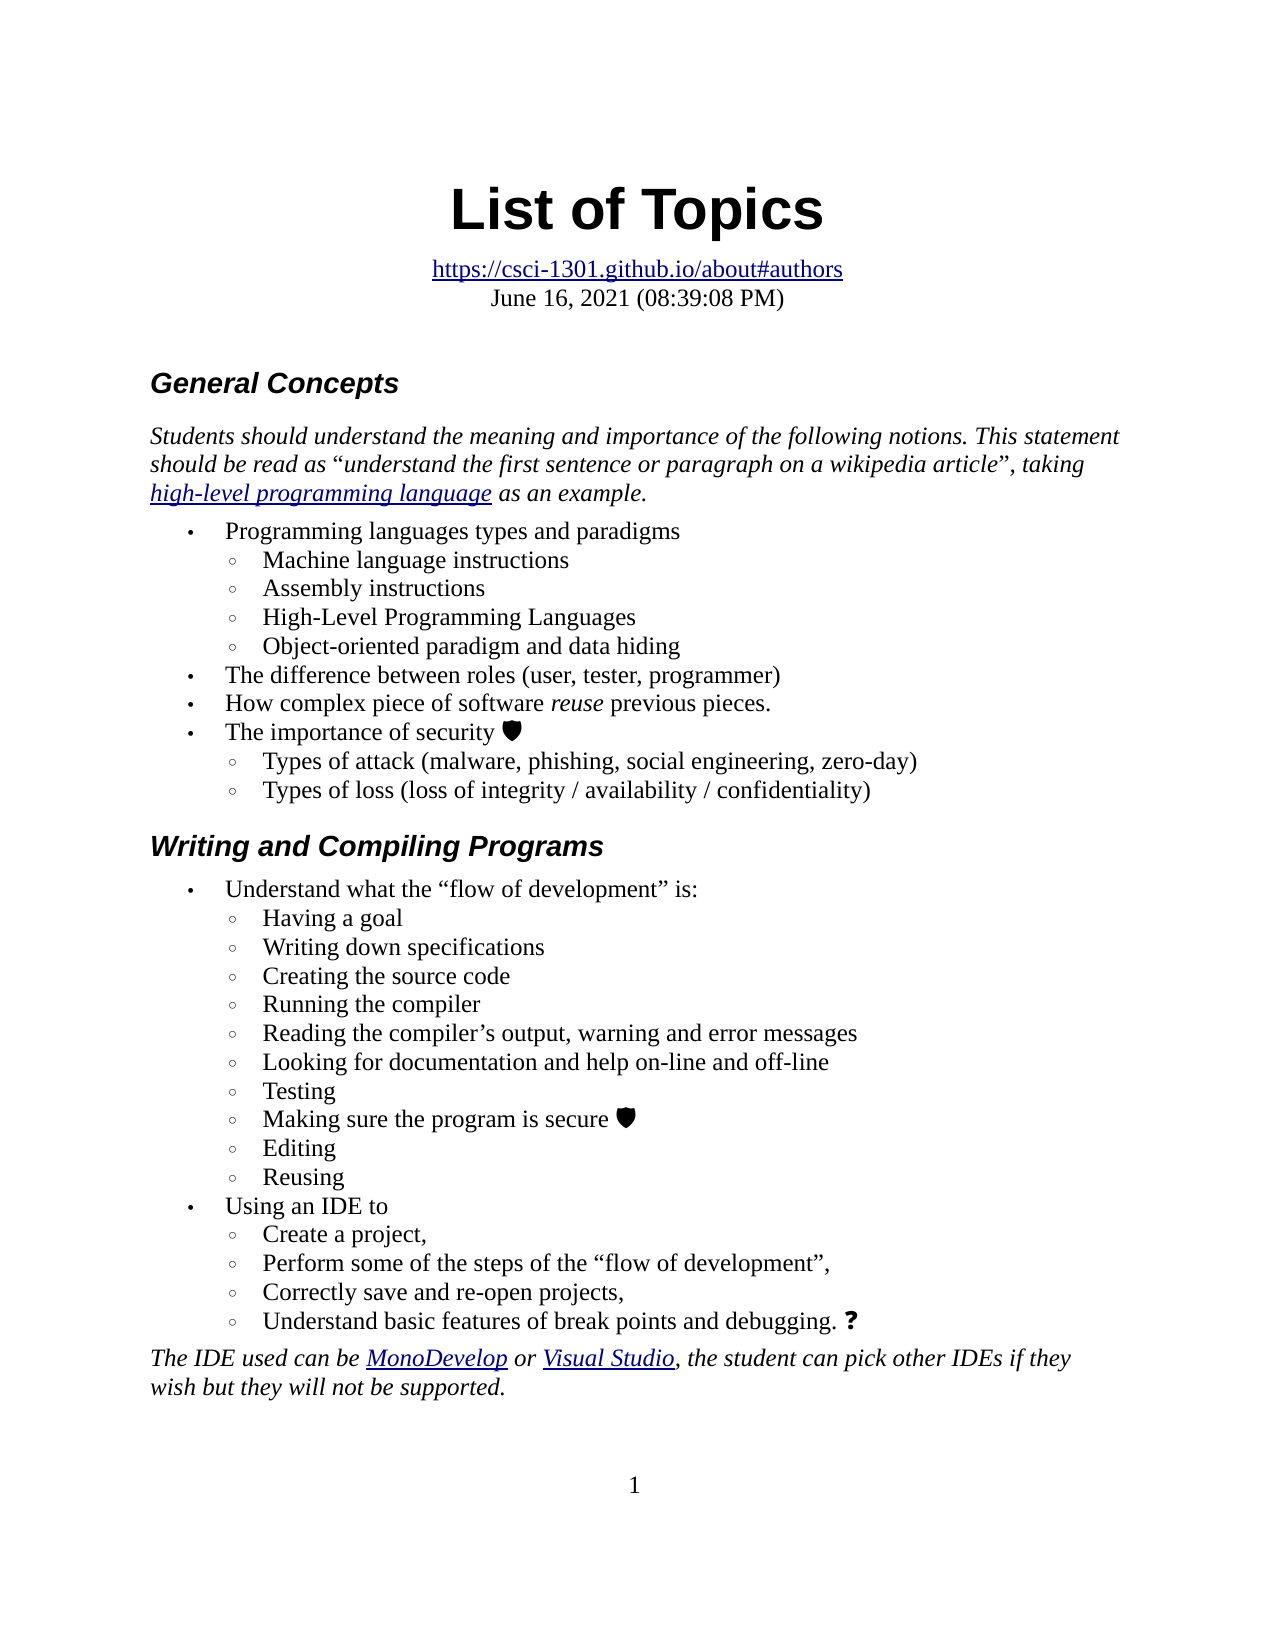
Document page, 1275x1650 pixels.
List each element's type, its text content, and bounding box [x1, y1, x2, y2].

list Perform some of the steps of the “flow of development”, [225, 1248, 1125, 1277]
list The importance of security 🛡️ [187, 717, 1125, 746]
list Looking for documentation and help on-line and off-line [225, 1047, 1125, 1076]
list Testing [225, 1076, 1125, 1104]
list Types of loss (loss of integrity / availability / confidentiality) [225, 775, 1125, 803]
list Making sure the program is secure 🛡️ [225, 1104, 1125, 1133]
subtitle Writing and Compiling Programs [150, 828, 1125, 862]
list Creating the source code [225, 961, 1125, 989]
text The IDE used can be MonoDevelop or Visual Studio, the student can pick other IDEs if they wish but they will not be supported. [150, 1343, 1125, 1401]
list Reusing [225, 1162, 1125, 1191]
list Running the compiler [225, 989, 1125, 1018]
list Types of attack (malware, phishing, social engineering, zero-day) [225, 746, 1125, 775]
list Programming languages types and paradigms [187, 516, 1125, 545]
list Create a project, [225, 1219, 1125, 1248]
list How complex piece of software reuse previous pieces. [187, 688, 1125, 717]
text June 16, 2021 (08:39:08 PM) [150, 283, 1125, 312]
list Writing down specifications [225, 932, 1125, 961]
subtitle General Concepts [150, 366, 1125, 399]
list Having a goal [225, 903, 1125, 932]
list High-Level Programming Languages [225, 602, 1125, 631]
list Understand what the “flow of development” is: [187, 874, 1125, 903]
title List of Topics [150, 175, 1125, 242]
list Reading the compiler’s output, warning and error messages [225, 1018, 1125, 1047]
text https://csci-1301.github.io/about#authors [150, 254, 1125, 283]
list The difference between roles (user, tester, programmer) [187, 660, 1125, 688]
list Machine language instructions [225, 545, 1125, 573]
list Object-oriented paradigm and data hiding [225, 631, 1125, 660]
list Using an IDE to [187, 1191, 1125, 1219]
list Editing [225, 1133, 1125, 1162]
list Understand basic features of break points and debugging. ❓ [225, 1306, 1125, 1334]
list Correctly save and re-open projects, [225, 1277, 1125, 1306]
text Students should understand the meaning and importance of the following notions. This statement should be read as “understand the first sentence or paragraph on a wikipedia article”, taking high-level programming language as an example. [150, 421, 1125, 507]
list Assembly instructions [225, 573, 1125, 602]
